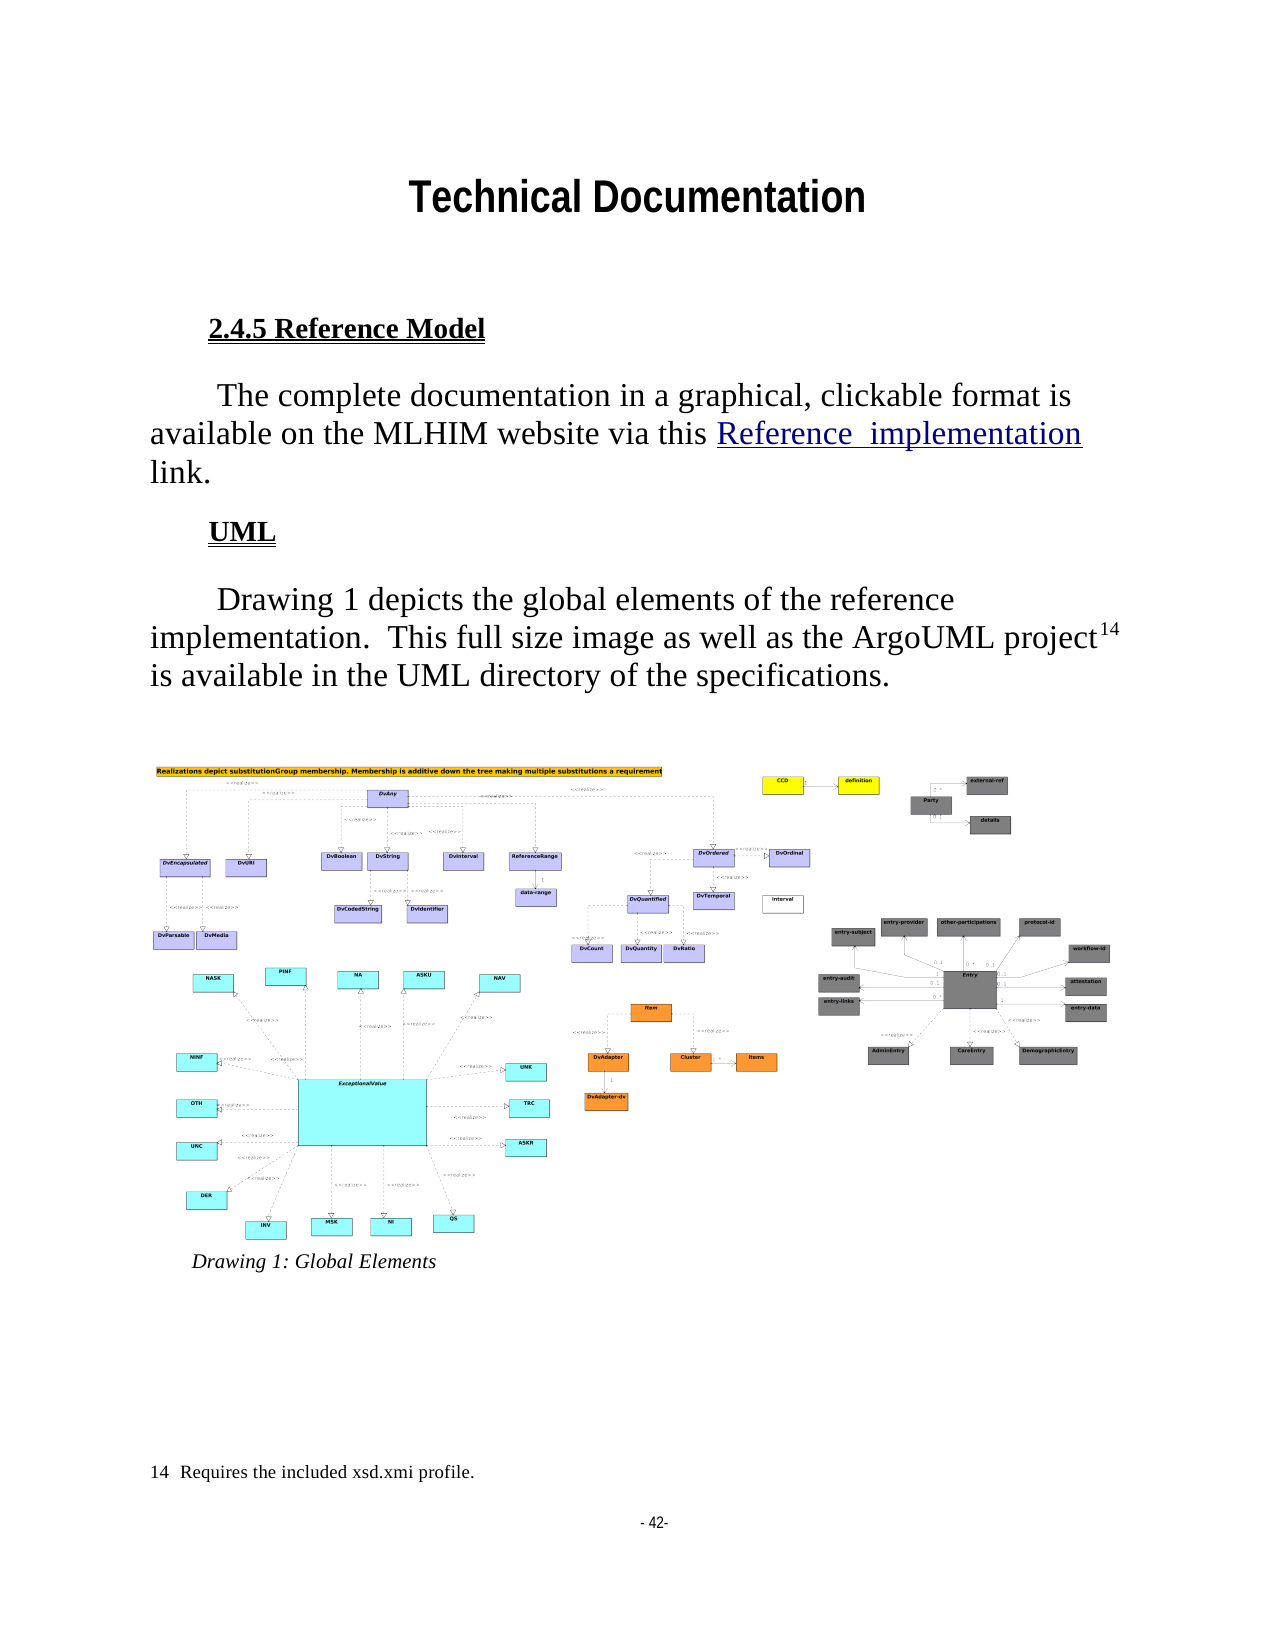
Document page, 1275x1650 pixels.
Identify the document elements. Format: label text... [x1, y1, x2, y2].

subtitle UML [150, 515, 1125, 548]
subtitle 2.4.5 Reference Model [150, 311, 1125, 344]
picture [150, 757, 1125, 1249]
text Drawing 1: Global Elements [150, 1249, 1125, 1273]
text The complete documentation in a graphical, clickable format is available on the MLHIM website via this Reference implementation link. [150, 375, 1125, 490]
text Requires the included xsd.xmi profile. [150, 1461, 1125, 1483]
text Drawing 1 depicts the global elements of the reference implementation. This full size image as well as the ArgoUML project is available in the UML directory of the specifications. [150, 578, 1125, 694]
